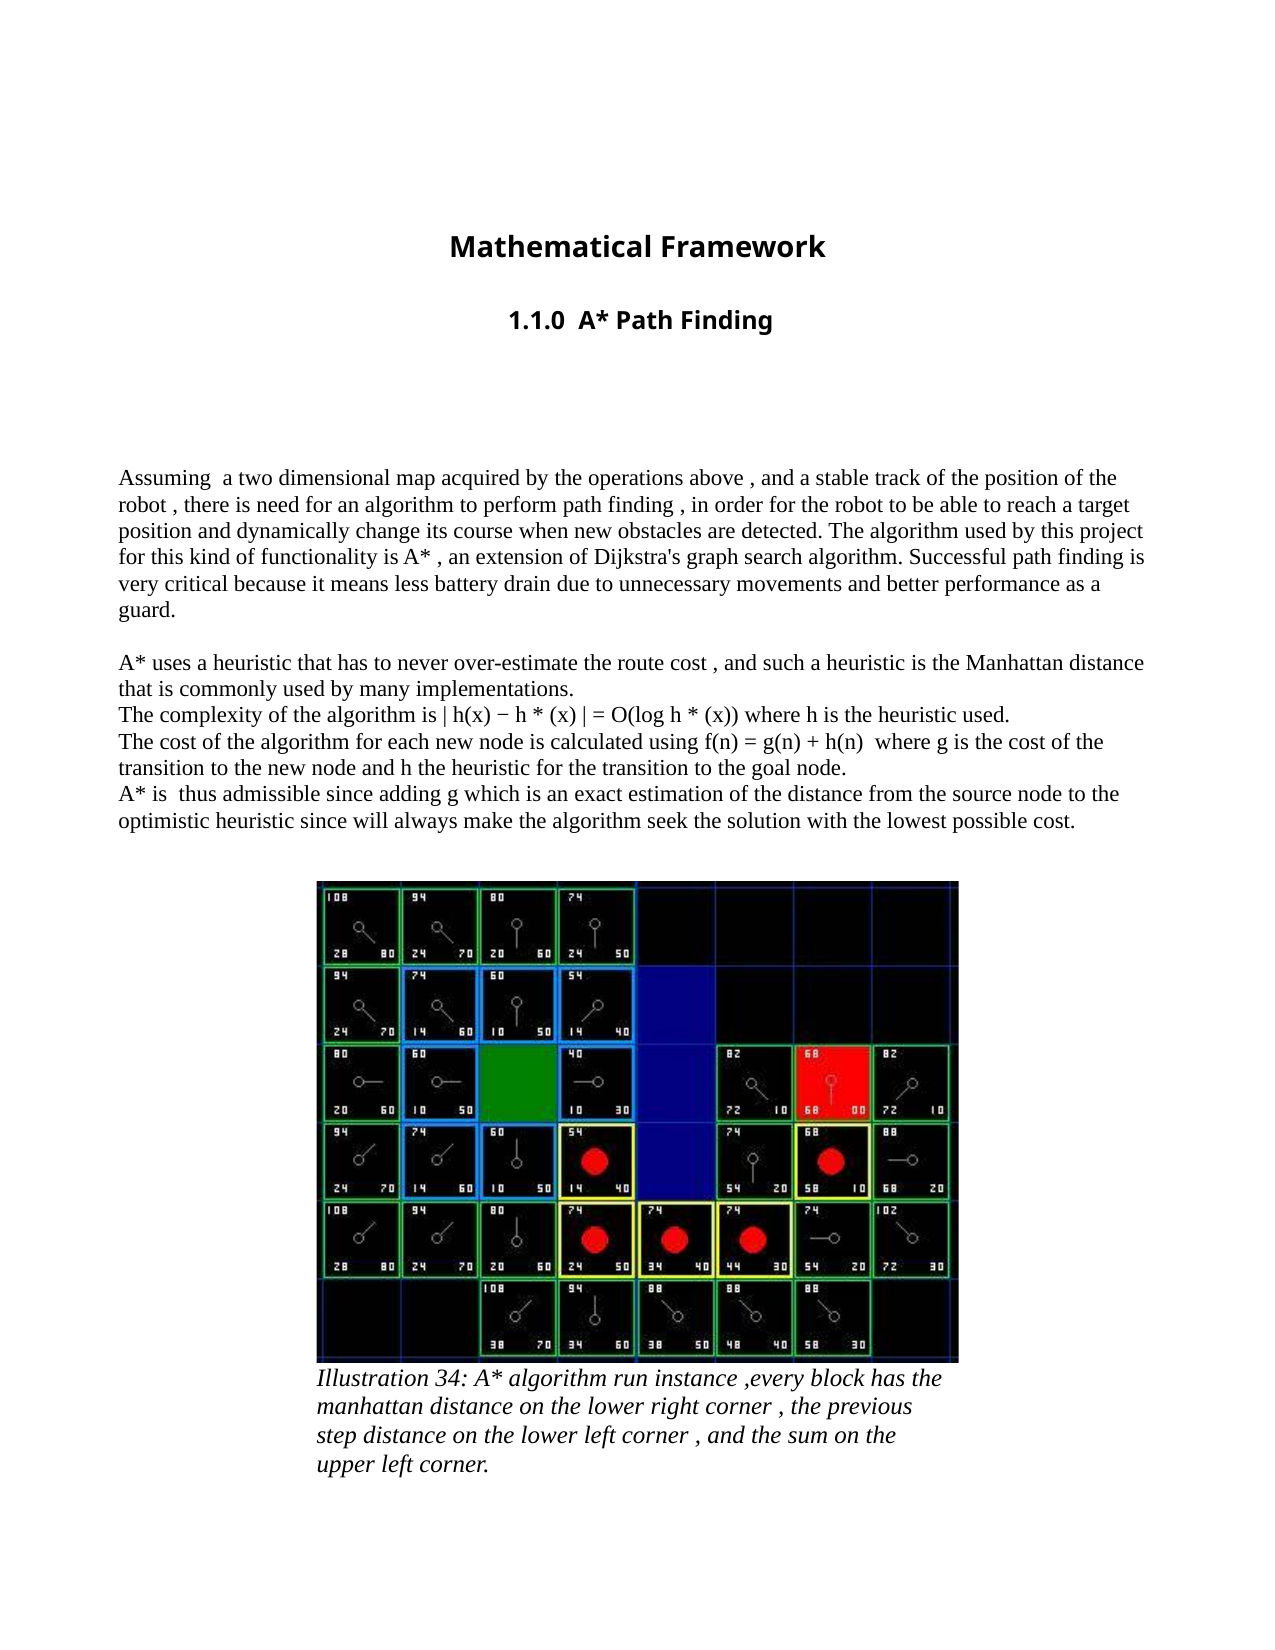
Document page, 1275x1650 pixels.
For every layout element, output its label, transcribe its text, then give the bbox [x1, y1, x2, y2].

text Assuming a two dimensional map acquired by the operations above , and a stable track of the position of the robot , there is need for an algorithm to perform path finding , in order for the robot to be able to reach a target position and dynamically change its course when new obstacles are detected. The algorithm used by this project for this kind of functionality is A* , an extension of Dijkstra's graph search algorithm. Successful path finding is very critical because it means less battery drain due to unnecessary movements and better performance as a guard. [118, 464, 1157, 622]
text Illustration 34: A* algorithm run instance ,every block has the manhattan distance on the lower right corner , the previous step distance on the lower left corner , and the sum on the upper left corner. [316, 1363, 959, 1478]
text A* uses a heuristic that has to never over-estimate the route cost , and such a heuristic is the Manhattan distance that is commonly used by many implementations. [118, 649, 1157, 701]
text Mathematical Framework [118, 226, 1157, 266]
text 1.1.0 A* Path Finding [118, 302, 1157, 337]
text The complexity of the algorithm is | h(x) − h * (x) | = O(log h * (x)) where h is the heuristic used. [118, 701, 1157, 728]
picture [316, 881, 959, 1363]
text A* is thus admissible since adding g which is an exact estimation of the distance from the source node to the optimistic heuristic since will always make the algorithm seek the solution with the lowest possible cost. [118, 781, 1157, 833]
text The cost of the algorithm for each new node is calculated using f(n) = g(n) + h(n) where g is the cost of the transition to the new node and h the heuristic for the transition to the goal node. [118, 728, 1157, 781]
